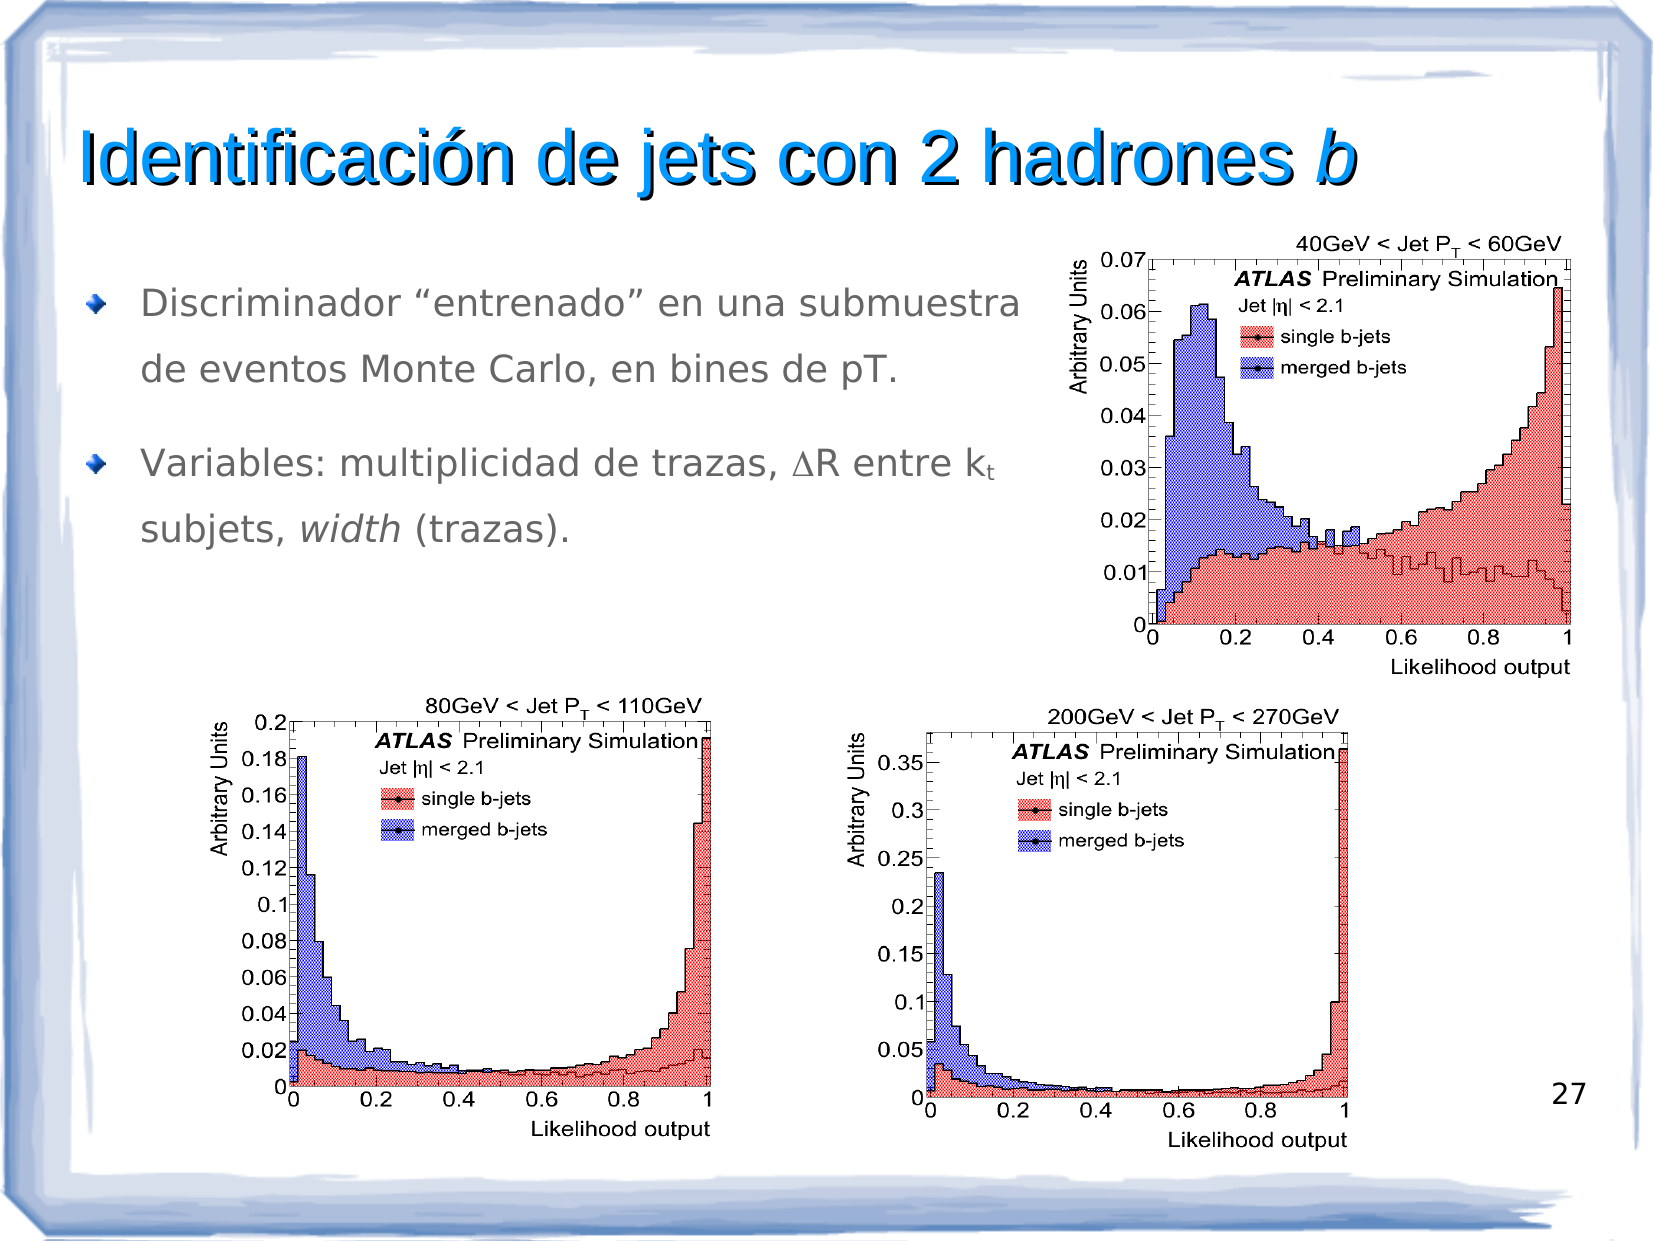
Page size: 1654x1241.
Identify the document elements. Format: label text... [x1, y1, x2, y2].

list Discriminador “entrenado” en una submuestra de eventos Monte Carlo, en bines de pT. Variables: multiplicidad de trazas, DR entre kt subjets, width (trazas). [69, 260, 1051, 622]
picture [0, 0, 1654, 1241]
title Identificación de jets con 2 hadrones b [66, 83, 1450, 230]
